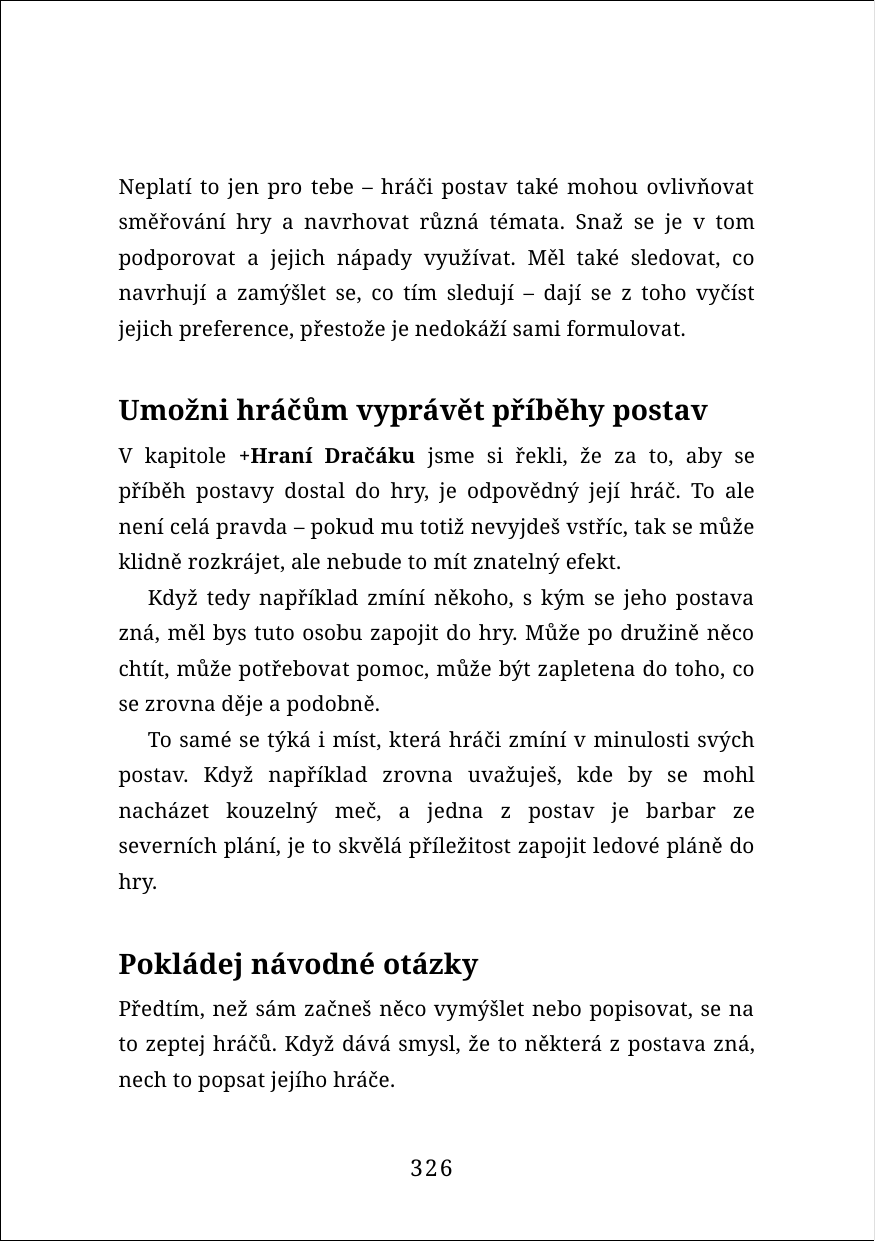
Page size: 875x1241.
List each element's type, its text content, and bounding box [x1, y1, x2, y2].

subtitle Pokládej návodné otázky [118, 944, 756, 982]
text Neplatí to jen pro tebe – hráči postav také mohou ovlivňovat směřování hry a navrhovat různá témata. Snaž se je v tom podporovat a jejich nápady využívat. Měl také sledovat, co navrhují a zamýšlet se, co tím sledují – dají se z toho vyčíst jejich preference, přestože je nedokáží sami formulovat. [118, 172, 756, 342]
text V kapitole +Hraní Dračáku jsme si řekli, že za to, aby se příběh postavy dostal do hry, je odpovědný její hráč. To ale není celá pravda – pokud mu totiž nevyjdeš vstříc, tak se může klidně rozkrájet, ale nebude to mít znatelný efekt. Když tedy například zmíní někoho, s kým se jeho postava zná, měl bys tuto osobu zapojit do hry. Může po družině něco chtít, může potřebovat pomoc, může být zapletena do toho, co se zrovna děje a podobně. To samé se týká i míst, která hráči zmíní v minulosti svých postav. Když například zrovna uvažuješ, kde by se mohl nacházet kouzelný meč, a jedna z postav je barbar ze severních plání, je to skvělá příležitost zapojit ledové pláně do hry. [118, 441, 756, 896]
text Předtím, než sám začneš něco vymýšlet nebo popisovat, se na to zeptej hráčů. Když dává smysl, že to některá z postava zná, nech to popsat jejího hráče. [118, 994, 756, 1093]
subtitle Umožni hráčům vyprávět příběhy postav [118, 391, 756, 429]
